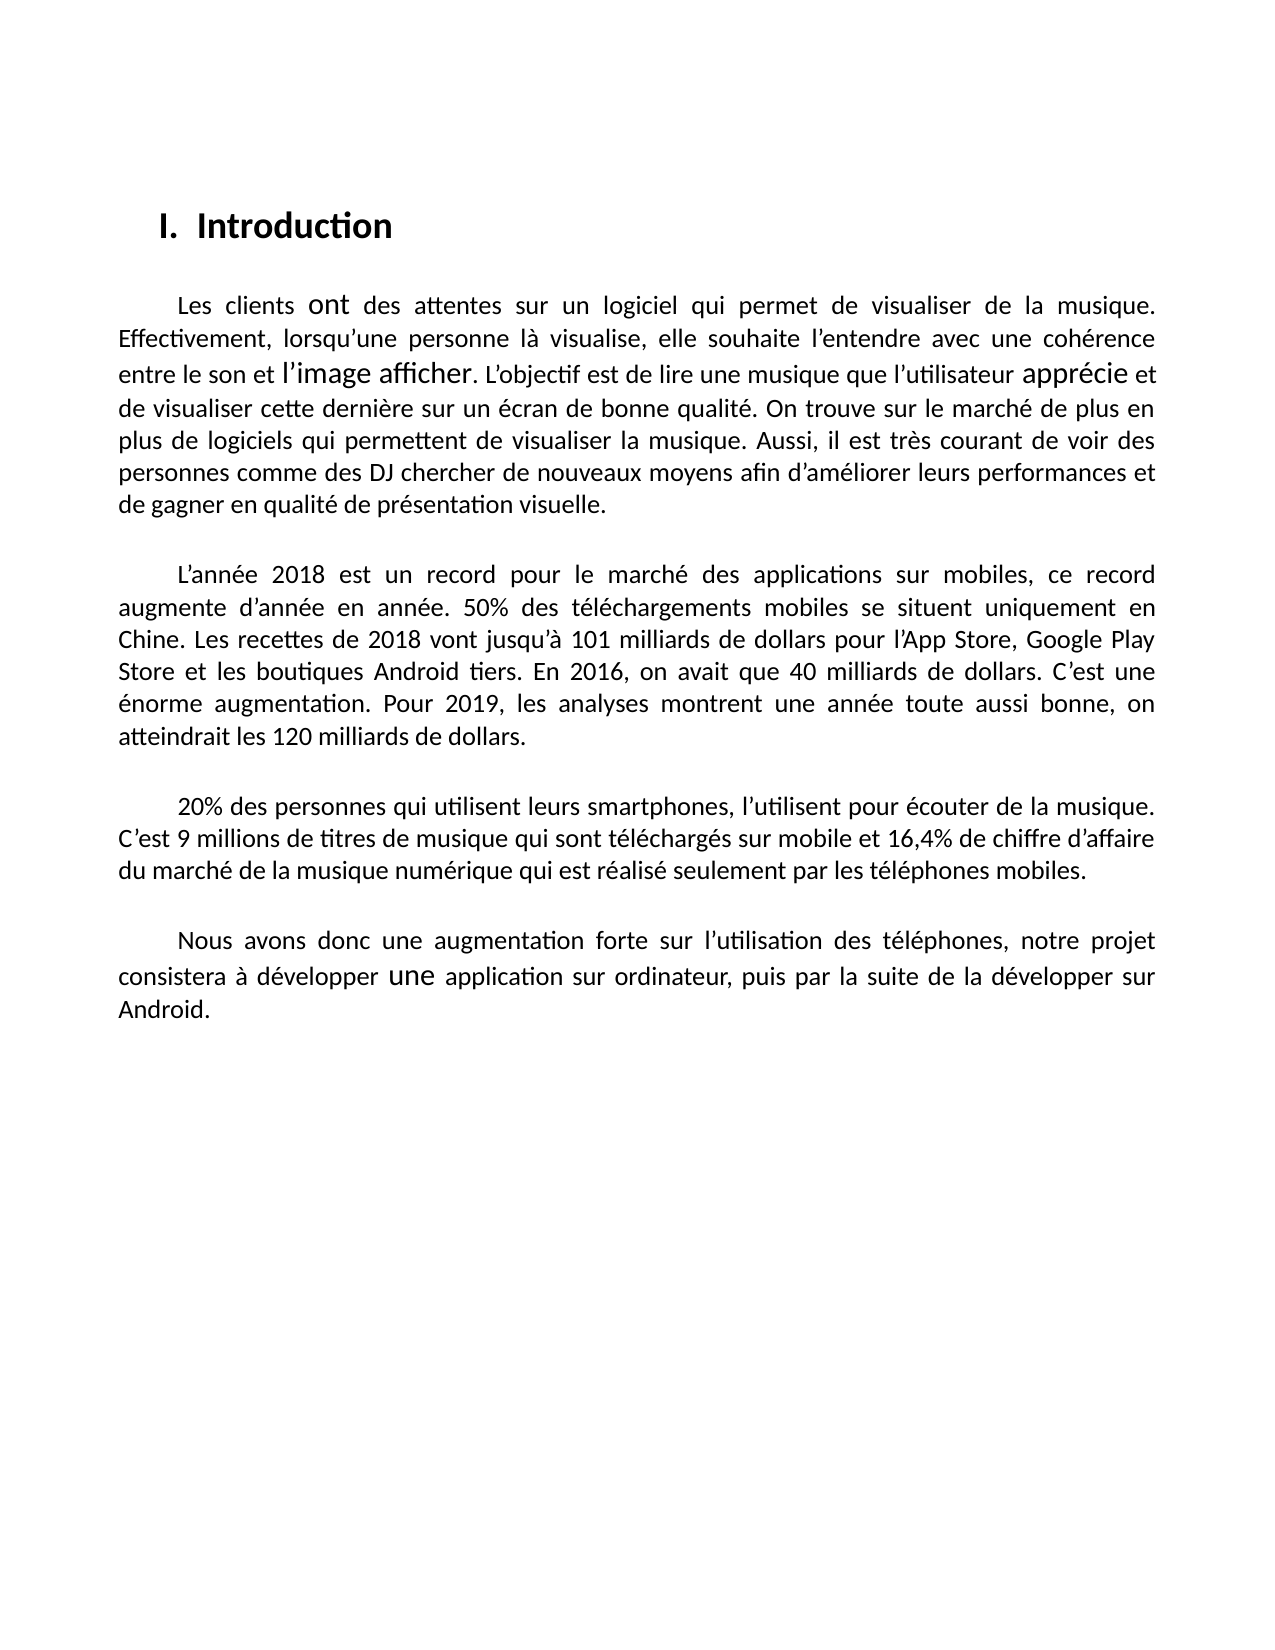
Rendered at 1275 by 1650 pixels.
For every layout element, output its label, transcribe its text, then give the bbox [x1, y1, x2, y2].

text Nous avons donc une augmentation forte sur l’utilisation des téléphones, notre projet consistera à développer une application sur ordinateur, puis par la suite de la développer sur Android. [118, 924, 1157, 1025]
subtitle Introduction [178, 201, 1157, 248]
text Les clients ont des attentes sur un logiciel qui permet de visualiser de la musique. Effectivement, lorsqu’une personne là visualise, elle souhaite l’entendre avec une cohérence entre le son et l’image afficher. L’objectif est de lire une musique que l’utilisateur apprécie et de visualiser cette dernière sur un écran de bonne qualité. On trouve sur le marché de plus en plus de logiciels qui permettent de visualiser la musique. Aussi, il est très courant de voir des personnes comme des DJ chercher de nouveaux moyens afin d’améliorer leurs performances et de gagner en qualité de présentation visuelle. [118, 285, 1157, 521]
text L’année 2018 est un record pour le marché des applications sur mobiles, ce record augmente d’année en année. 50% des téléchargements mobiles se situent uniquement en Chine. Les recettes de 2018 vont jusqu’à 101 milliards de dollars pour l’App Store, Google Play Store et les boutiques Android tiers. En 2016, on avait que 40 milliards de dollars. C’est une énorme augmentation. Pour 2019, les analyses montrent une année toute aussi bonne, on atteindrait les 120 milliards de dollars. [118, 558, 1157, 752]
text 20% des personnes qui utilisent leurs smartphones, l’utilisent pour écouter de la musique. C’est 9 millions de titres de musique qui sont téléchargés sur mobile et 16,4% de chiffre d’affaire du marché de la musique numérique qui est réalisé seulement par les téléphones mobiles. [118, 789, 1157, 886]
